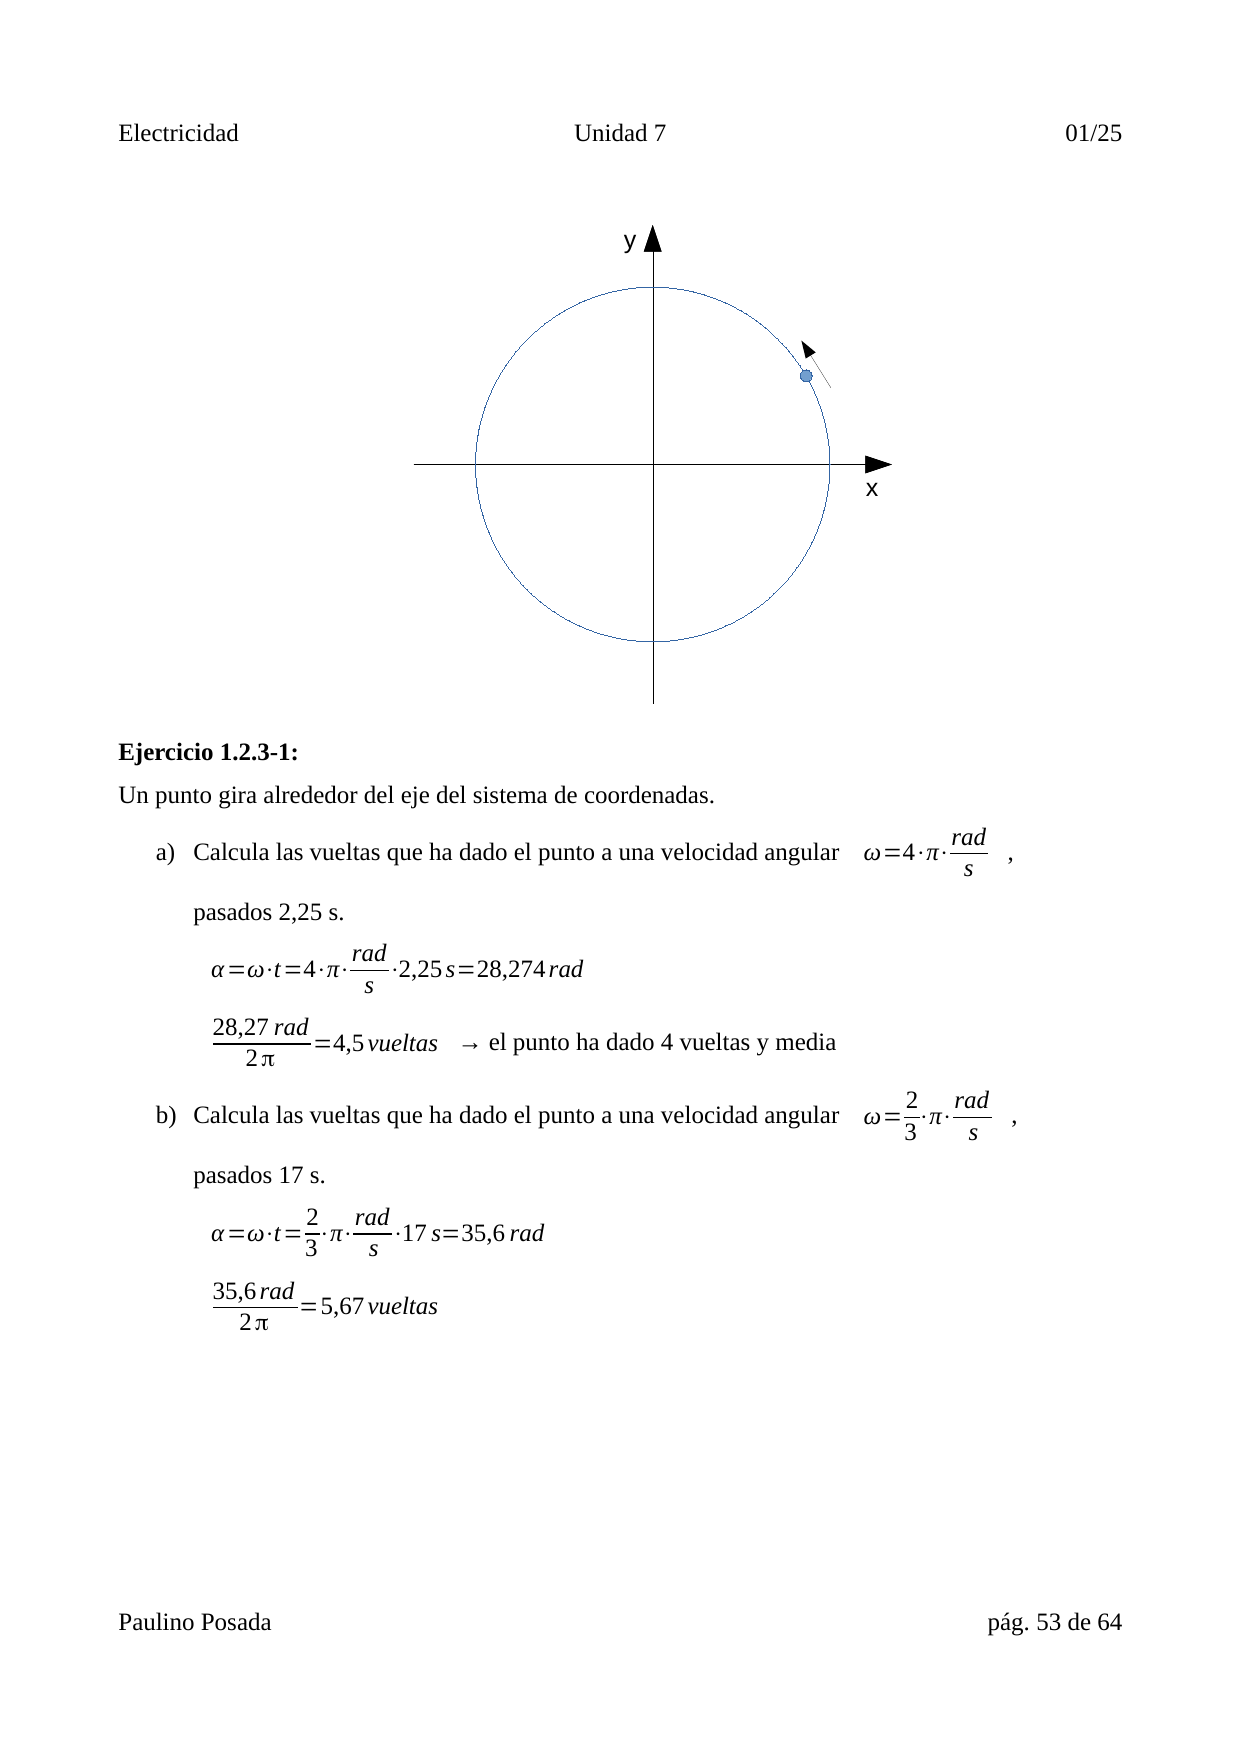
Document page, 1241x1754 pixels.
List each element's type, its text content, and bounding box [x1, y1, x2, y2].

text Un punto gira alrededor del eje del sistema de coordenadas. [118, 780, 1122, 809]
text Ejercicio 1.2.3-1: [118, 737, 1122, 766]
list pasados 2,25 s. [156, 897, 1122, 926]
list → el punto ha dado 4 vueltas y media [156, 1013, 1122, 1073]
list Calcula las vueltas que ha dado el punto a una velocidad angular , [156, 823, 1122, 882]
list Calcula las vueltas que ha dado el punto a una velocidad angular , [156, 1087, 1122, 1146]
list pasados 17 s. [156, 1161, 1122, 1189]
